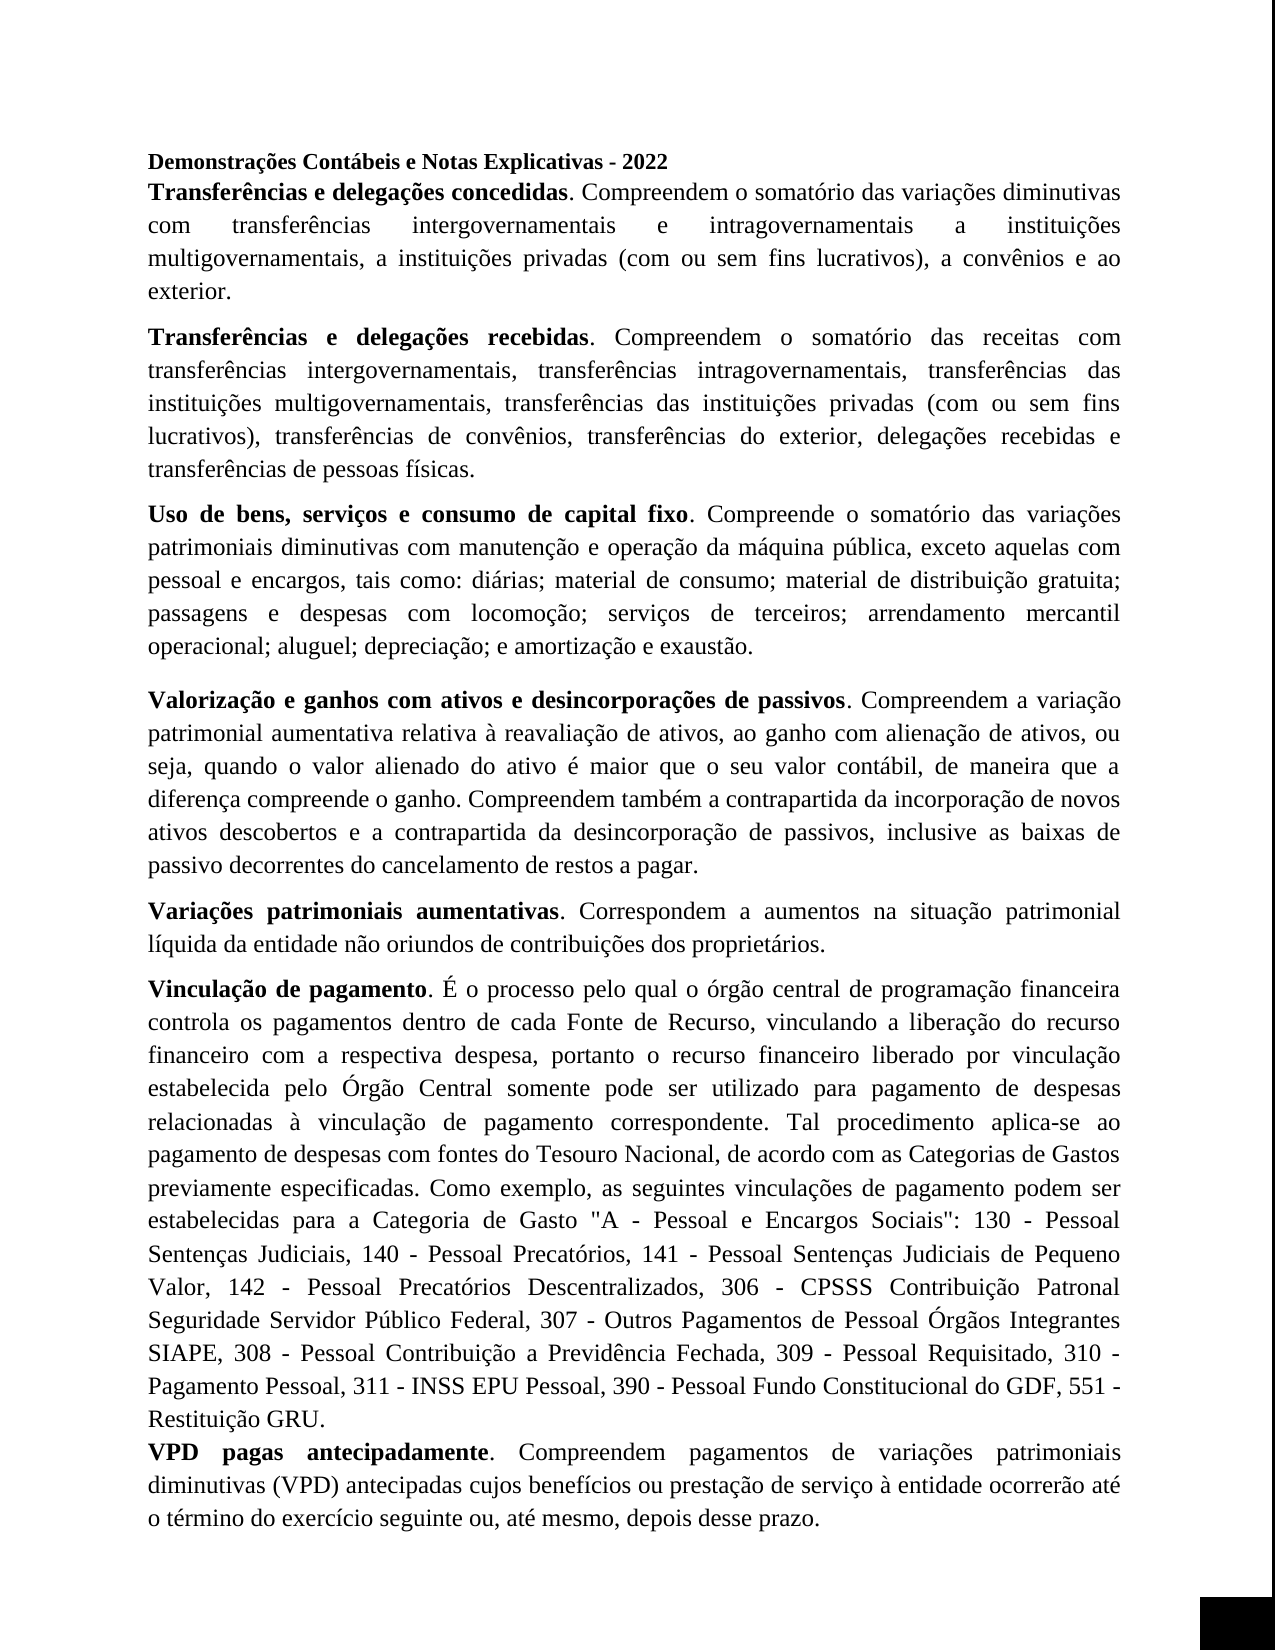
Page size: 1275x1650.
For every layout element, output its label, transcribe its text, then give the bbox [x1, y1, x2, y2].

text Transferências e delegações concedidas. Compreendem o somatório das variações diminutivas com transferências intergovernamentais e intragovernamentais a instituições multigovernamentais, a instituições privadas (com ou sem fins lucrativos), a convênios e ao exterior. [148, 177, 1121, 305]
text Transferências e delegações recebidas. Compreendem o somatório das receitas com transferências intergovernamentais, transferências intragovernamentais, transferências das instituições multigovernamentais, transferências das instituições privadas (com ou sem fins lucrativos), transferências de convênios, transferências do exterior, delegações recebidas e transferências de pessoas físicas. [148, 322, 1121, 483]
text Uso de bens, serviços e consumo de capital fixo. Compreende o somatório das variações patrimoniais diminutivas com manutenção e operação da máquina pública, exceto aquelas com pessoal e encargos, tais como: diárias; material de consumo; material de distribuição gratuita; passagens e despesas com locomoção; serviços de terceiros; arrendamento mercantil operacional; aluguel; depreciação; e amortização e exaustão. [148, 499, 1121, 660]
text Vinculação de pagamento. É o processo pelo qual o órgão central de programação financeira controla os pagamentos dentro de cada Fonte de Recurso, vinculando a liberação do recurso financeiro com a respectiva despesa, portanto o recurso financeiro liberado por vinculação estabelecida pelo Órgão Central somente pode ser utilizado para pagamento de despesas relacionadas à vinculação de pagamento correspondente. Tal procedimento aplica-se ao pagamento de despesas com fontes do Tesouro Nacional, de acordo com as Categorias de Gastos previamente especificadas. Como exemplo, as seguintes vinculações de pagamento podem ser estabelecidas para a Categoria de Gasto "A - Pessoal e Encargos Sociais": 130 - Pessoal Sentenças Judiciais, 140 - Pessoal Precatórios, 141 - Pessoal Sentenças Judiciais de Pequeno Valor, 142 - Pessoal Precatórios Descentralizados, 306 - CPSSS Contribuição Patronal Seguridade Servidor Público Federal, 307 - Outros Pagamentos de Pessoal Órgãos Integrantes SIAPE, 308 - Pessoal Contribuição a Previdência Fechada, 309 - Pessoal Requisitado, 310 - Pagamento Pessoal, 311 - INSS EPU Pessoal, 390 - Pessoal Fundo Constitucional do GDF, 551 - Restituição GRU. [148, 974, 1121, 1432]
text Valorização e ganhos com ativos e desincorporações de passivos. Compreendem a variação patrimonial aumentativa relativa à reavaliação de ativos, ao ganho com alienação de ativos, ou seja, quando o valor alienado do ativo é maior que o seu valor contábil, de maneira que a diferença compreende o ganho. Compreendem também a contrapartida da incorporação de novos ativos descobertos e a contrapartida da desincorporação de passivos, inclusive as baixas de passivo decorrentes do cancelamento de restos a pagar. [148, 685, 1121, 879]
text VPD pagas antecipadamente. Compreendem pagamentos de variações patrimoniais diminutivas (VPD) antecipadas cujos benefícios ou prestação de serviço à entidade ocorrerão até o término do exercício seguinte ou, até mesmo, depois desse prazo. [148, 1437, 1121, 1532]
text Variações patrimoniais aumentativas. Correspondem a aumentos na situação patrimonial líquida da entidade não oriundos de contribuições dos proprietários. [148, 896, 1121, 958]
